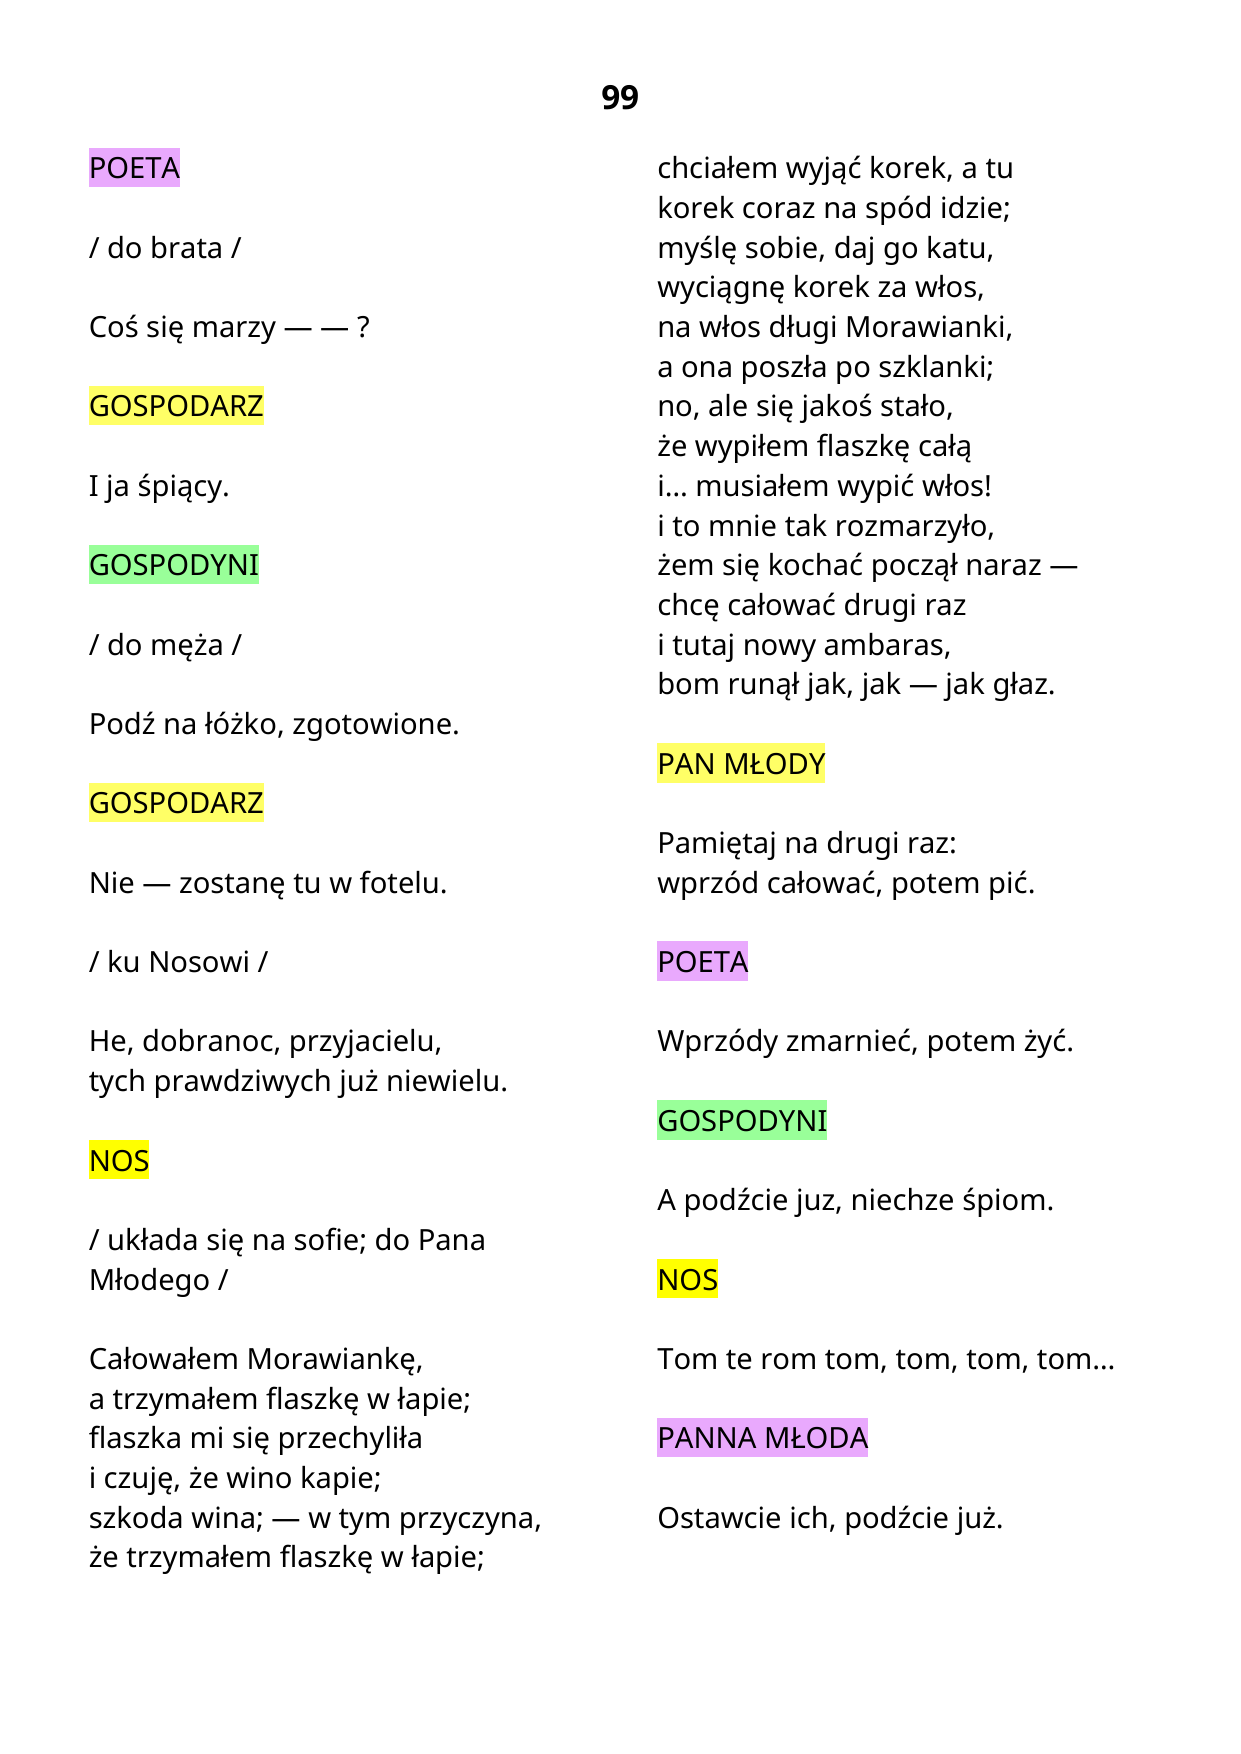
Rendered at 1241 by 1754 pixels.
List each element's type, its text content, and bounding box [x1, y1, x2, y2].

text NOS [88, 1140, 583, 1179]
text chciałem wyjąć korek, a tu [657, 148, 1152, 187]
text wyciągnę korek za włos, [657, 267, 1152, 306]
text Wprzódy zmarnieć, potem żyć. [657, 1021, 1152, 1060]
text PAN MŁODY [657, 743, 1152, 783]
text i tutaj nowy ambaras, [657, 624, 1152, 663]
text że wypiłem flaszkę całą [657, 425, 1152, 465]
text Pamiętaj na drugi raz: [657, 822, 1152, 862]
text wprzód całować, potem pić. [657, 862, 1152, 902]
text Coś się marzy — — ? [88, 306, 583, 346]
text i czuję, że wino kapie; [88, 1457, 583, 1497]
text chcę całować drugi raz [657, 584, 1152, 624]
text Tom te rom tom, tom, tom, tom… [657, 1338, 1152, 1378]
text GOSPODARZ [88, 386, 583, 425]
text na włos długi Morawianki, [657, 306, 1152, 346]
text a trzymałem flaszkę w łapie; [88, 1378, 583, 1418]
text tych prawdziwych już niewielu. [88, 1060, 583, 1100]
text GOSPODARZ [88, 783, 583, 822]
text / do brata / [88, 227, 583, 267]
text a ona poszła po szklanki; [657, 346, 1152, 386]
text / do męża / [88, 624, 583, 663]
text POETA [88, 148, 583, 187]
text i… musiałem wypić włos! [657, 465, 1152, 505]
text Całowałem Morawiankę, [88, 1338, 583, 1378]
text GOSPODYNI [88, 544, 583, 584]
text myślę sobie, daj go katu, [657, 227, 1152, 267]
text He, dobranoc, przyjacielu, [88, 1021, 583, 1060]
text korek coraz na spód idzie; [657, 187, 1152, 227]
text flaszka mi się przechyliła [88, 1418, 583, 1457]
text I ja śpiący. [88, 465, 583, 505]
text PANNA MŁODA [657, 1418, 1152, 1457]
text Ostawcie ich, podźcie już. [657, 1497, 1152, 1537]
text POETA [657, 941, 1152, 981]
text i to mnie tak rozmarzyło, [657, 505, 1152, 544]
text żem się kochać począł naraz — [657, 544, 1152, 584]
text / ku Nosowi / [88, 941, 583, 981]
text bom runął jak, jak — jak głaz. [657, 663, 1152, 703]
text no, ale się jakoś stało, [657, 386, 1152, 425]
text szkoda wina; — w tym przyczyna, [88, 1497, 583, 1537]
text A podźcie juz, niechze śpiom. [657, 1179, 1152, 1219]
text / układa się na sofie; do Pana Młodego / [88, 1219, 583, 1298]
text Nie — zostanę tu w fotelu. [88, 862, 583, 902]
text że trzymałem flaszkę w łapie; [88, 1537, 583, 1576]
text GOSPODYNI [657, 1100, 1152, 1140]
text NOS [657, 1259, 1152, 1298]
text Podź na łóżko, zgotowione. [88, 703, 583, 743]
